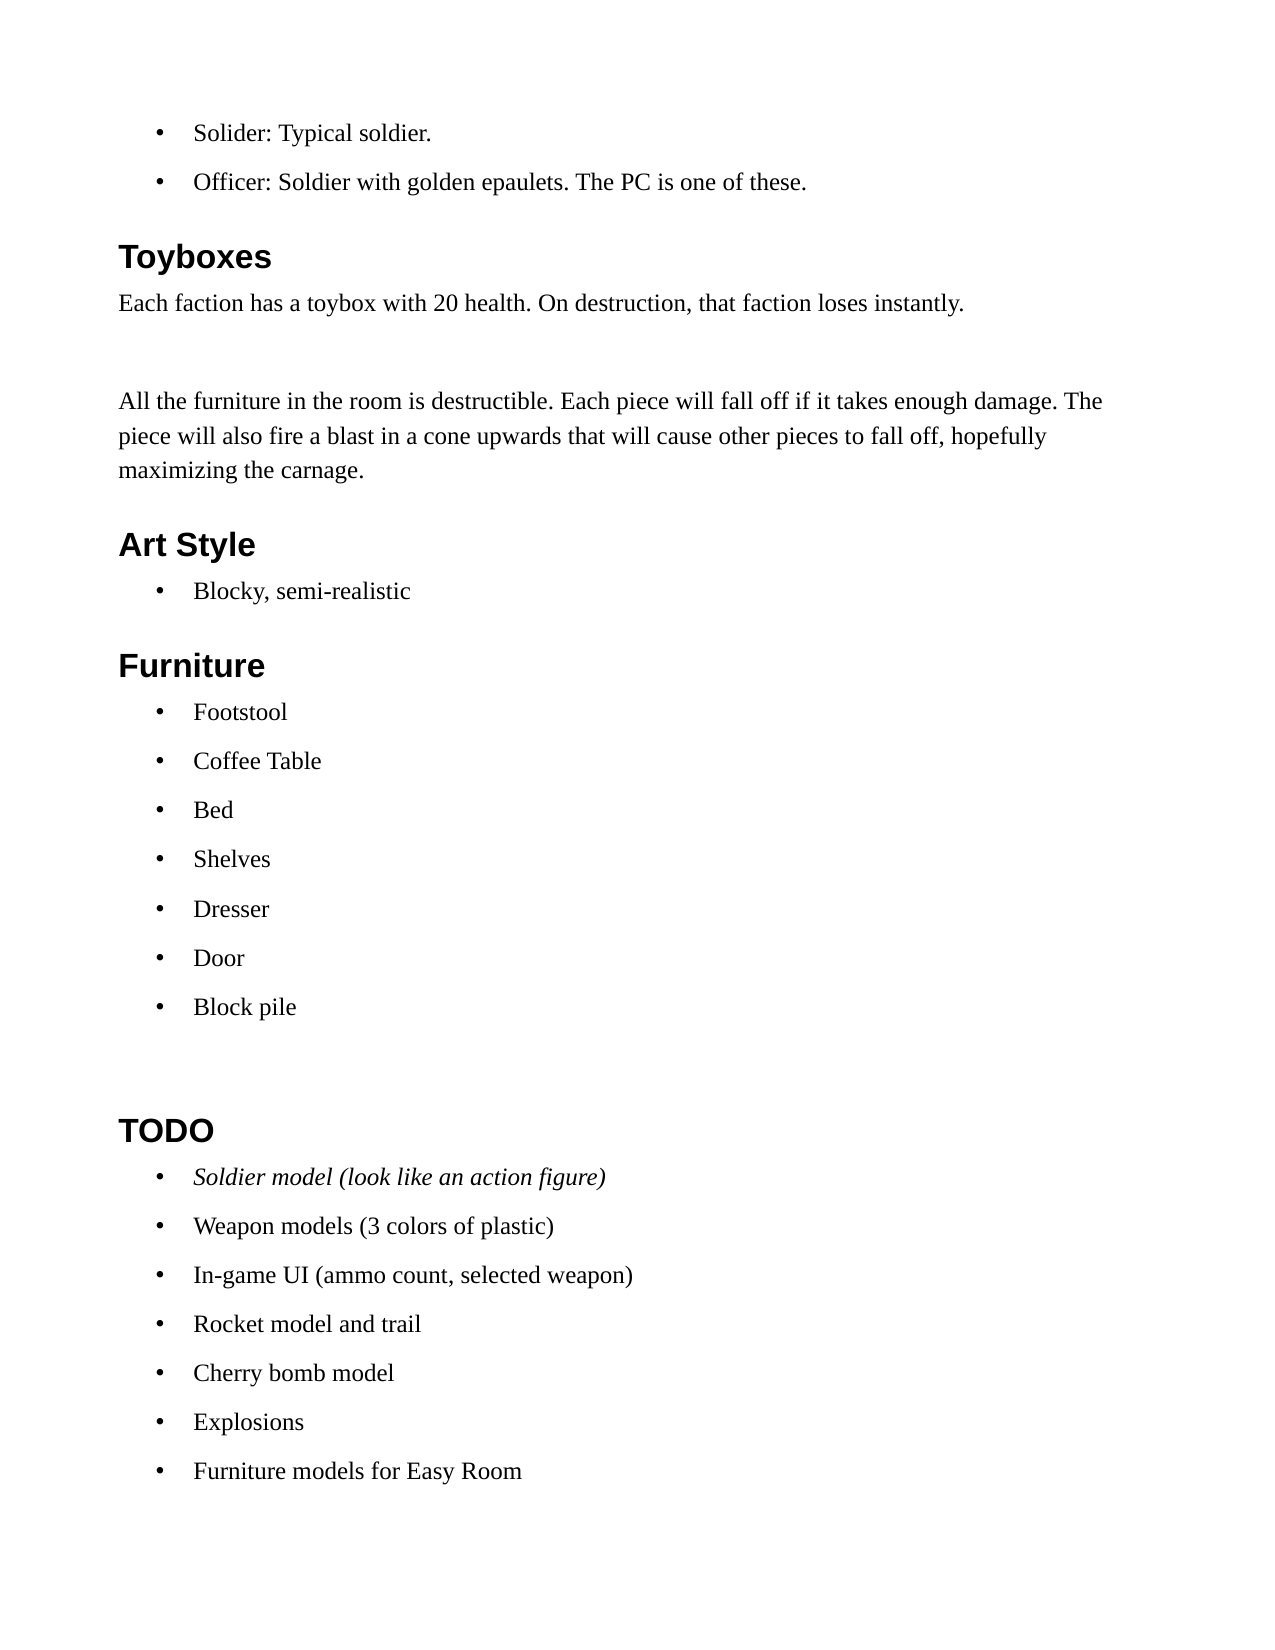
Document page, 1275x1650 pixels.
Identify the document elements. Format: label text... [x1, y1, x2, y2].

subtitle Toyboxes [118, 237, 1157, 276]
list Officer: Soldier with golden epaulets. The PC is one of these. [156, 167, 1157, 196]
list Dresser [156, 894, 1157, 922]
list Soldier model (look like an action figure) [156, 1162, 1157, 1191]
list Bed [156, 796, 1157, 824]
list Coffee Table [156, 746, 1157, 775]
list Cherry bomb model [156, 1358, 1157, 1387]
list Blocky, semi-realistic [156, 576, 1157, 605]
subtitle Art Style [118, 525, 1157, 564]
subtitle Furniture [118, 646, 1157, 685]
list Weapon models (3 colors of plastic) [156, 1211, 1157, 1240]
list Shelves [156, 844, 1157, 873]
list Door [156, 943, 1157, 971]
list In-game UI (ammo count, selected weapon) [156, 1260, 1157, 1289]
text Each faction has a toybox with 20 health. On destruction, that faction loses instantly. [118, 288, 1157, 317]
list Footstool [156, 697, 1157, 726]
list Rocket model and trail [156, 1309, 1157, 1338]
subtitle TODO [118, 1111, 1157, 1149]
text All the furniture in the room is destructible. Each piece will fall off if it takes enough damage. The piece will also fire a blast in a cone upwards that will cause other pieces to fall off, hopefully maximizing the carnage. [118, 386, 1157, 484]
list Block pile [156, 992, 1157, 1021]
list Explosions [156, 1407, 1157, 1436]
list Furniture models for Easy Room [156, 1456, 1157, 1485]
list Solider: Typical soldier. [156, 118, 1157, 147]
